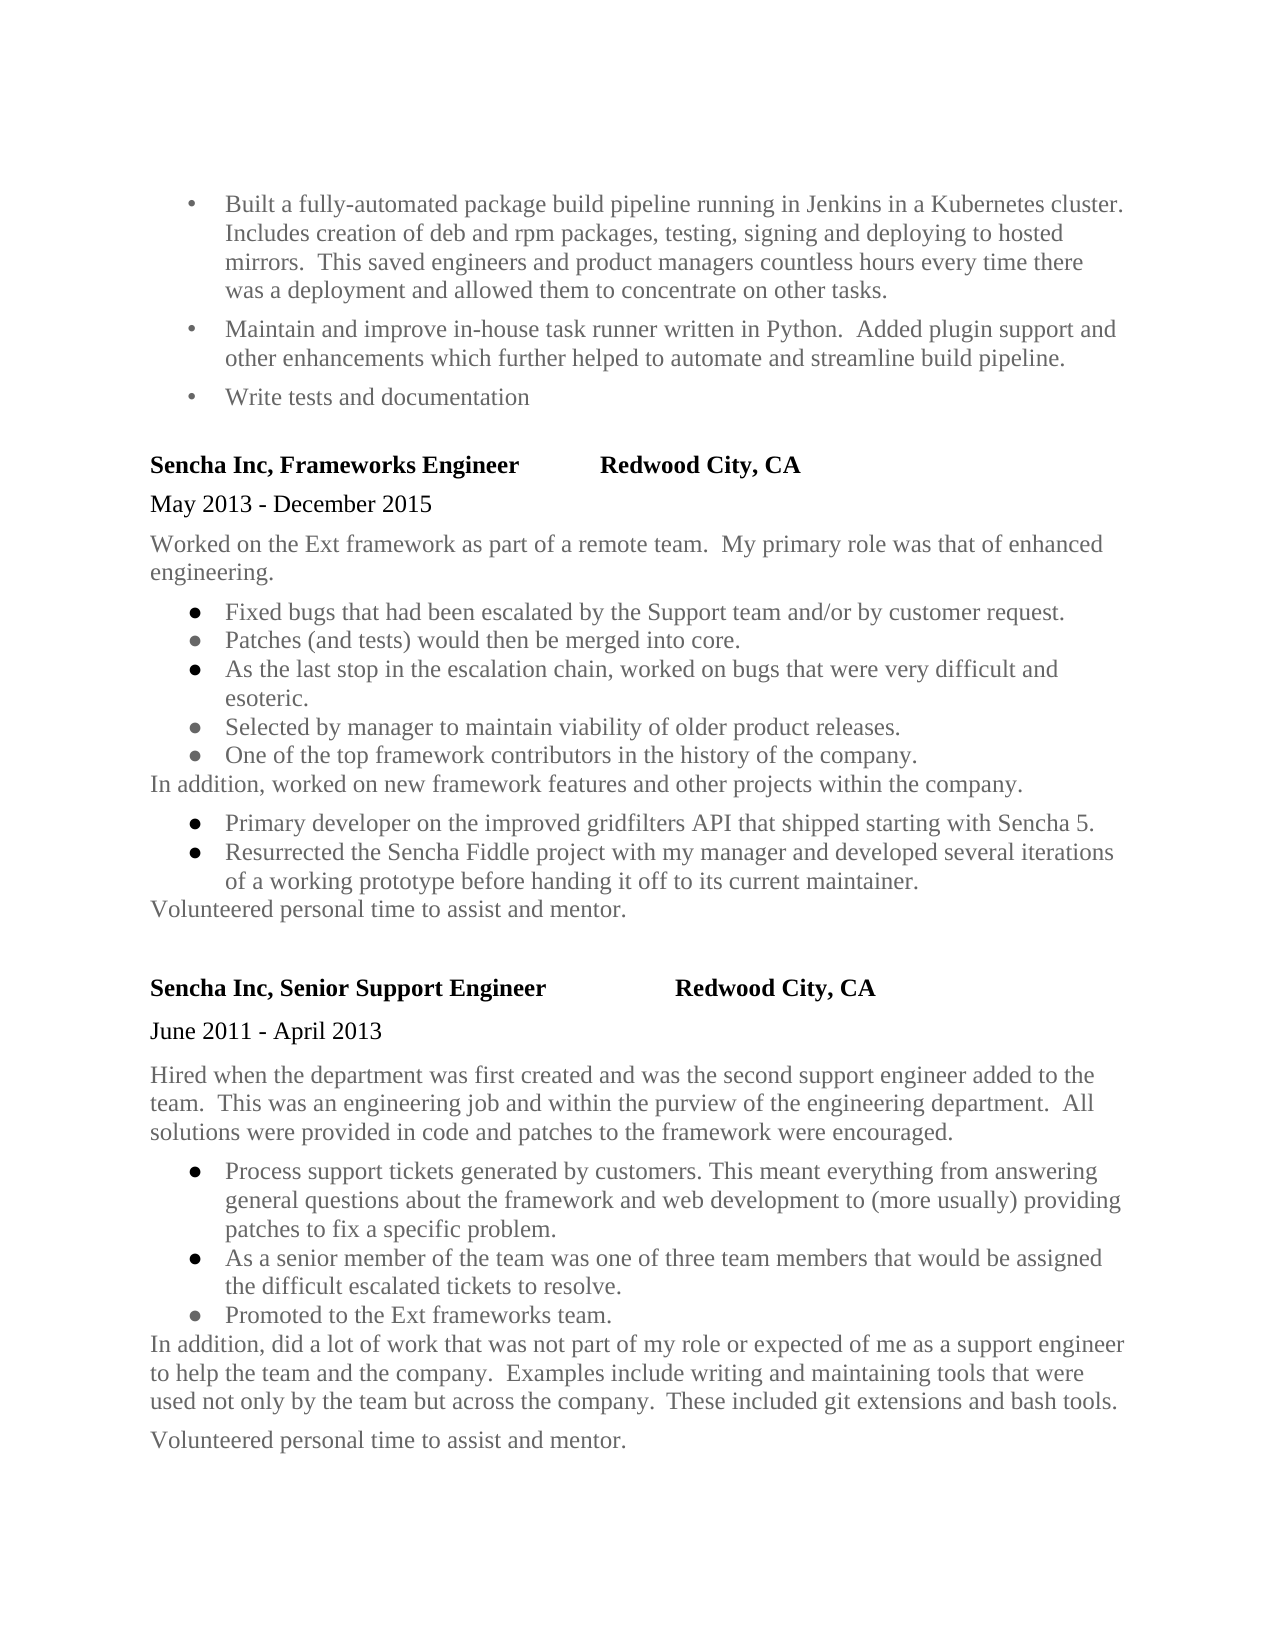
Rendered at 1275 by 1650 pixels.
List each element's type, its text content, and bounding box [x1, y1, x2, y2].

text Hired when the department was first created and was the second support engineer added to the team. This was an engineering job and within the purview of the engineering department. All solutions were provided in code and patches to the framework were encouraged. [150, 1060, 1125, 1146]
list Primary developer on the improved gridfilters API that shipped starting with Sencha 5. [187, 808, 1125, 837]
list Resurrected the Sencha Fiddle project with my manager and developed several iterations of a working prototype before handing it off to its current maintainer. [187, 837, 1125, 894]
text Sencha Inc, Senior Support Engineer Redwood City, CA [150, 973, 1125, 1002]
list Process support tickets generated by customers. This meant everything from answering general questions about the framework and web development to (more usually) providing patches to fix a specific problem. [187, 1156, 1125, 1243]
text May 2013 - December 2015 [150, 489, 1125, 518]
text Volunteered personal time to assist and mentor. [150, 894, 1125, 923]
list Selected by manager to maintain viability of older product releases. [187, 712, 1125, 740]
text In addition, worked on new framework features and other projects within the company. [150, 769, 1125, 798]
text Volunteered personal time to assist and mentor. [150, 1426, 1125, 1454]
list Built a fully-automated package build pipeline running in Jenkins in a Kubernetes cluster. Includes creation of deb and rpm packages, testing, signing and deploying to hosted mirrors. This saved engineers and product managers countless hours every time there was a deployment and allowed them to concentrate on other tasks. [187, 189, 1125, 304]
text June 2011 - April 2013 [150, 1016, 1125, 1045]
text Sencha Inc, Frameworks Engineer Redwood City, CA [150, 450, 1125, 479]
text In addition, did a lot of work that was not part of my role or expected of me as a support engineer to help the team and the company. Examples include writing and maintaining tools that were used not only by the team but across the company. These included git extensions and bash tools. [150, 1329, 1125, 1415]
list Promoted to the Ext frameworks team. [187, 1300, 1125, 1329]
list As a senior member of the team was one of three team members that would be assigned the difficult escalated tickets to resolve. [187, 1243, 1125, 1300]
list Patches (and tests) would then be merged into core. [187, 625, 1125, 654]
list Fixed bugs that had been escalated by the Support team and/or by customer request. [187, 597, 1125, 625]
list One of the top framework contributors in the history of the company. [187, 740, 1125, 769]
list As the last stop in the escalation chain, worked on bugs that were very difficult and esoteric. [187, 654, 1125, 712]
list Write tests and documentation [187, 382, 1125, 411]
list Maintain and improve in-house task runner written in Python. Added plugin support and other enhancements which further helped to automate and streamline build pipeline. [187, 314, 1125, 372]
text Worked on the Ext framework as part of a remote team. My primary role was that of enhanced engineering. [150, 529, 1125, 586]
